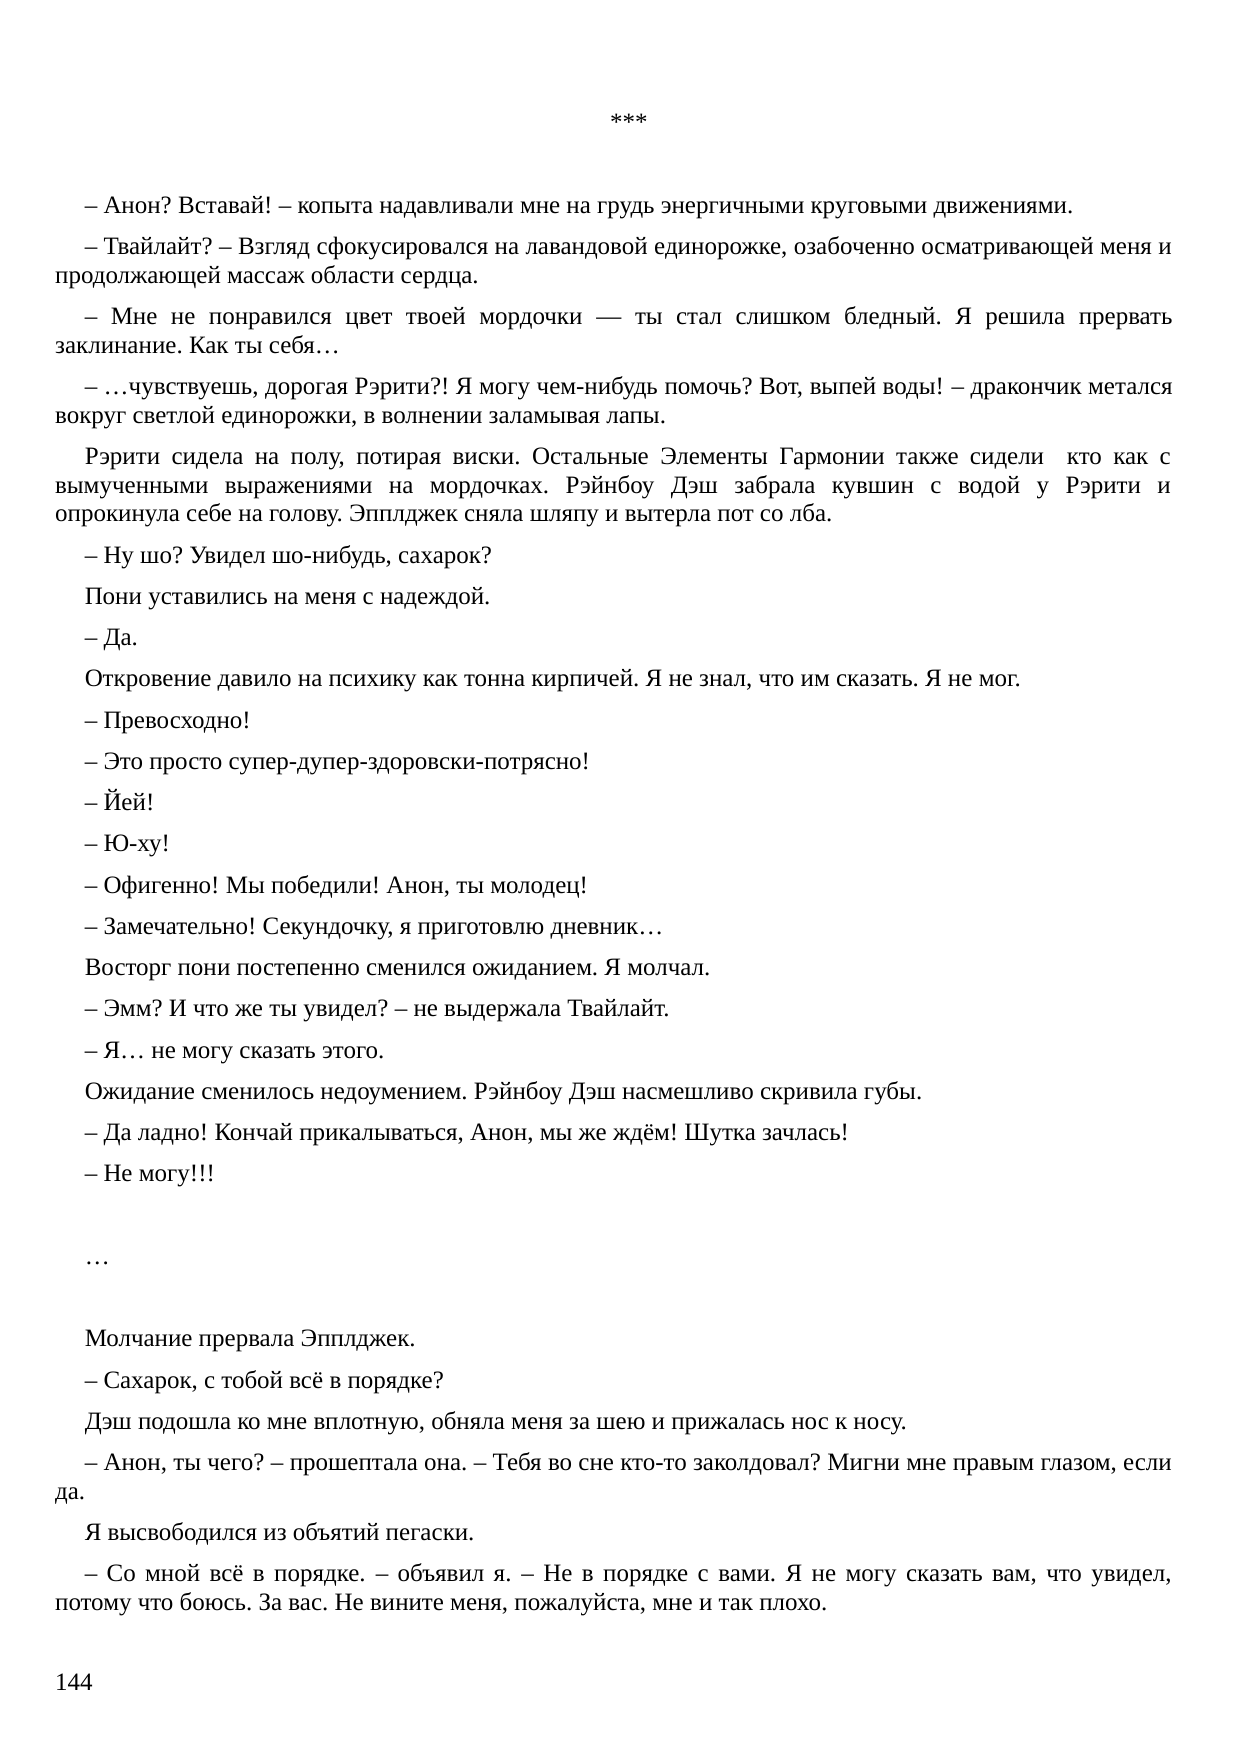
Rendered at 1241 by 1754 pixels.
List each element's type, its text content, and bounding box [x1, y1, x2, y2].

text – Эмм? И что же ты увидел? – не выдержала Твайлайт. [55, 993, 1173, 1022]
text – Офигенно! Мы победили! Анон, ты молодец! [55, 870, 1173, 898]
text *** [55, 107, 1173, 136]
text – Йей! [55, 787, 1173, 816]
text – Мне не понравился цвет твоей мордочки — ты стал слишком бледный. Я решила прервать заклинание. Как ты себя… [55, 301, 1173, 358]
text – Ну шо? Увидел шо-нибудь, сахарок? [55, 540, 1173, 568]
text Я высвободился из объятий пегаски. [55, 1517, 1173, 1546]
text – Анон, ты чего? – прошептала она. – Тебя во сне кто-то заколдовал? Мигни мне правым глазом, если да. [55, 1447, 1173, 1505]
text Откровение давило на психику как тонна кирпичей. Я не знал, что им сказать. Я не мог. [55, 663, 1173, 692]
text – Со мной всё в порядке. – объявил я. – Не в порядке с вами. Я не могу сказать вам, что увидел, потому что боюсь. За вас. Не вините меня, пожалуйста, мне и так плохо. [55, 1558, 1173, 1616]
text Пони уставились на меня с надеждой. [55, 581, 1173, 610]
text … [55, 1241, 1173, 1270]
text – Это просто супер-дупер-здоровски-потрясно! [55, 746, 1173, 775]
text – …чувствуешь, дорогая Рэрити?! Я могу чем-нибудь помочь? Вот, выпей воды! – дракончик метался вокруг светлой единорожки, в волнении заламывая лапы. [55, 371, 1173, 428]
text – Превосходно! [55, 705, 1173, 733]
text – Я… не могу сказать этого. [55, 1035, 1173, 1063]
text Молчание прервала Эпплджек. [55, 1323, 1173, 1352]
text – Да ладно! Кончай прикалываться, Анон, мы же ждём! Шутка зачлась! [55, 1117, 1173, 1146]
text – Анон? Вставай! – копыта надавливали мне на грудь энергичными круговыми движениями. [55, 190, 1173, 218]
text Ожидание сменилось недоумением. Рэйнбоу Дэш насмешливо скривила губы. [55, 1076, 1173, 1105]
text – Ю-ху! [55, 828, 1173, 857]
text – Не могу!!! [55, 1158, 1173, 1187]
text Дэш подошла ко мне вплотную, обняла меня за шею и прижалась нос к носу. [55, 1406, 1173, 1435]
text Восторг пони постепенно сменился ожиданием. Я молчал. [55, 952, 1173, 981]
text Рэрити сидела на полу, потирая виски. Остальные Элементы Гармонии также сидели кто как с вымученными выражениями на мордочках. Рэйнбоу Дэш забрала кувшин с водой у Рэрити и опрокинула себе на голову. Эпплджек сняла шляпу и вытерла пот со лба. [55, 441, 1173, 527]
text – Замечательно! Секундочку, я приготовлю дневник… [55, 911, 1173, 940]
text – Твайлайт? – Взгляд сфокусировался на лавандовой единорожке, озабоченно осматривающей меня и продолжающей массаж области сердца. [55, 231, 1173, 288]
text – Сахарок, с тобой всё в порядке? [55, 1365, 1173, 1393]
text – Да. [55, 622, 1173, 651]
